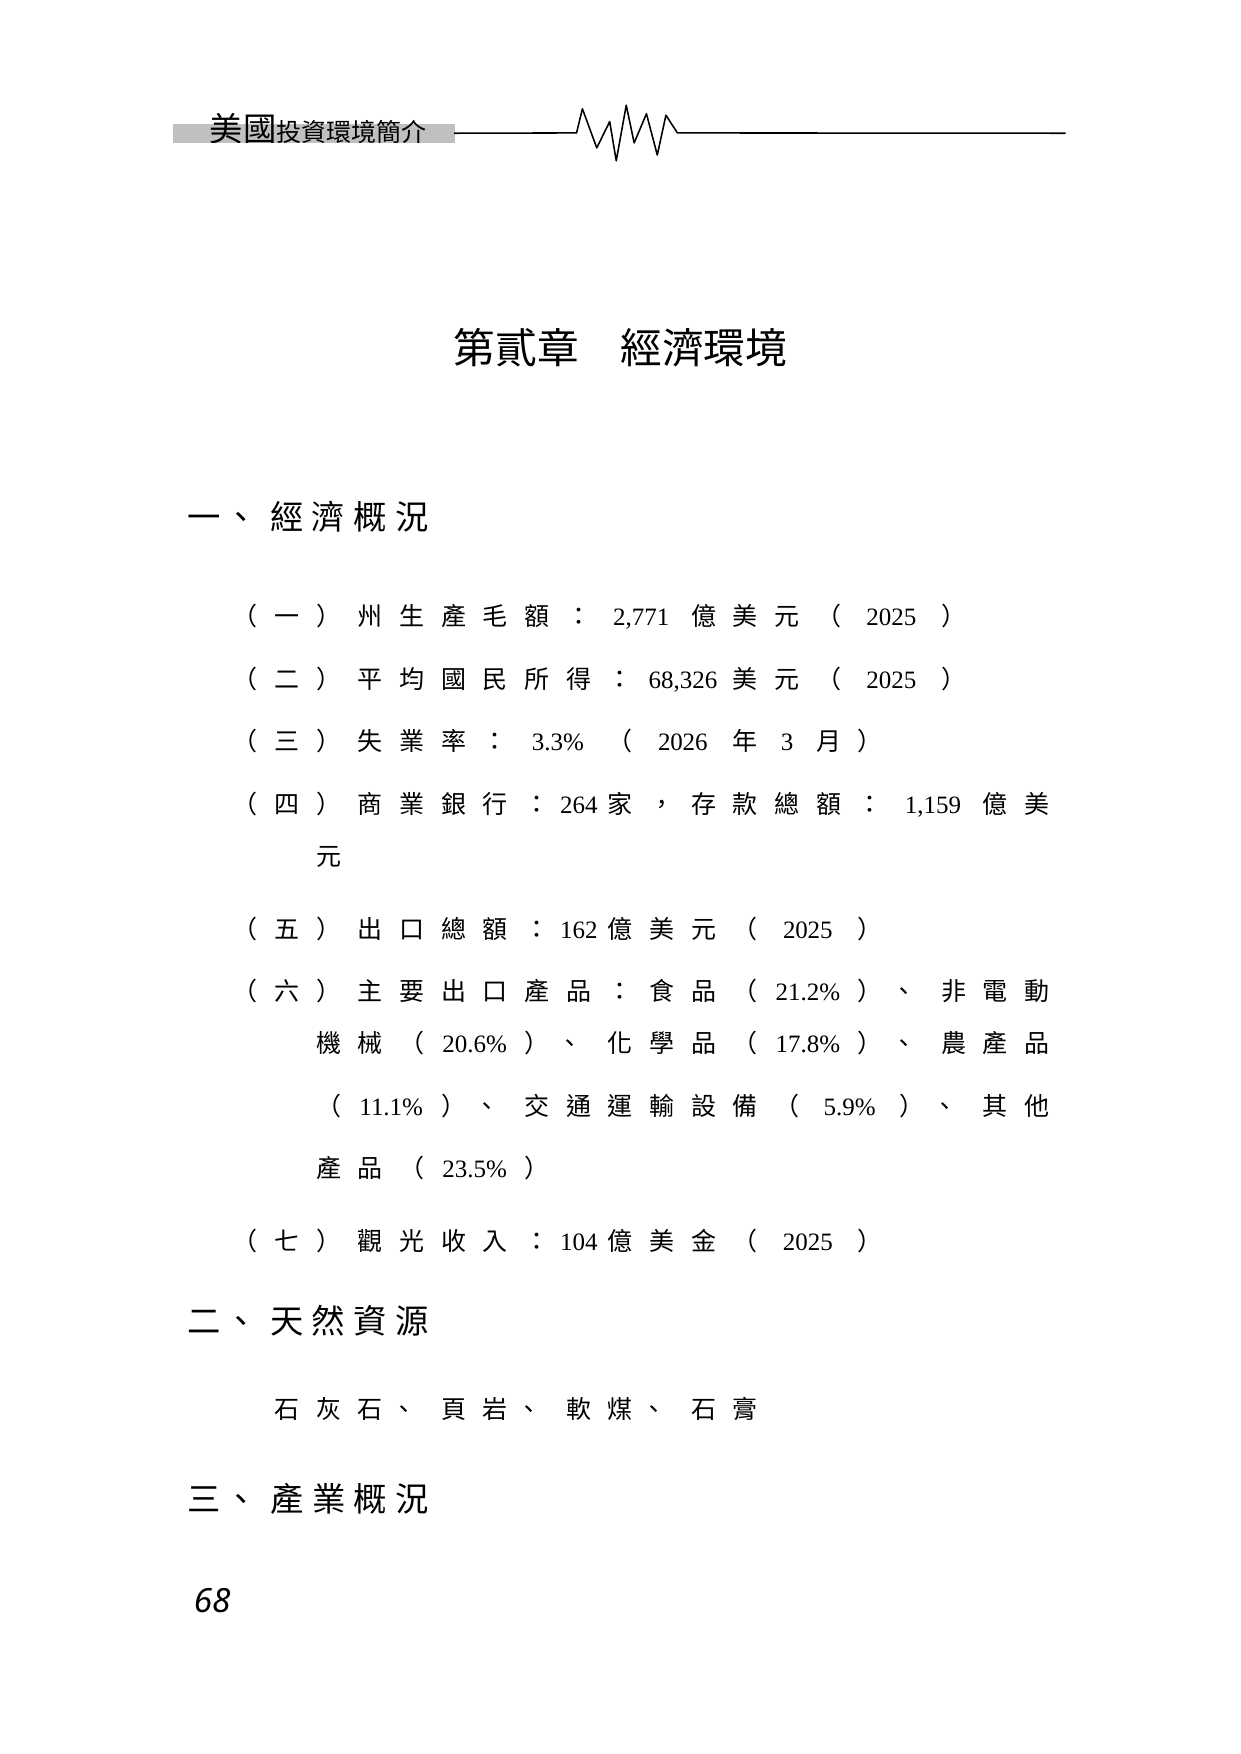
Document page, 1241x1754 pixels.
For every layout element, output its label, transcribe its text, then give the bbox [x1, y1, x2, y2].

text （四）商業銀行：264家，存款總額：1,159億美元 [207, 750, 1058, 875]
text 石灰石、頁岩、軟煤、石膏 [183, 1366, 1058, 1429]
text （五）出口總額：162億美元（2025） [207, 875, 1058, 938]
text （七）觀光收入：104億美金（2025） [207, 1188, 1058, 1250]
text 二、天然資源 [183, 1277, 1058, 1339]
text 三、產業概況 [183, 1455, 1058, 1518]
text （六）主要出口產品：食品（21.2%）、非電動機械（20.6%）、化學品（17.8%）、農產品（11.1%）、交通運輸設備（5.9%）、其他產品（23.5%） [207, 938, 1058, 1188]
text 第貳章 經濟環境 [183, 304, 1058, 366]
text 一、經濟概況 [183, 473, 1058, 536]
text （二）平均國民所得：68,326美元（2025） [207, 625, 1058, 688]
text （三）失業率：3.3%（2026年3月） [207, 688, 1058, 750]
text （一）州生產毛額：2,771億美元（2025） [207, 563, 1058, 625]
